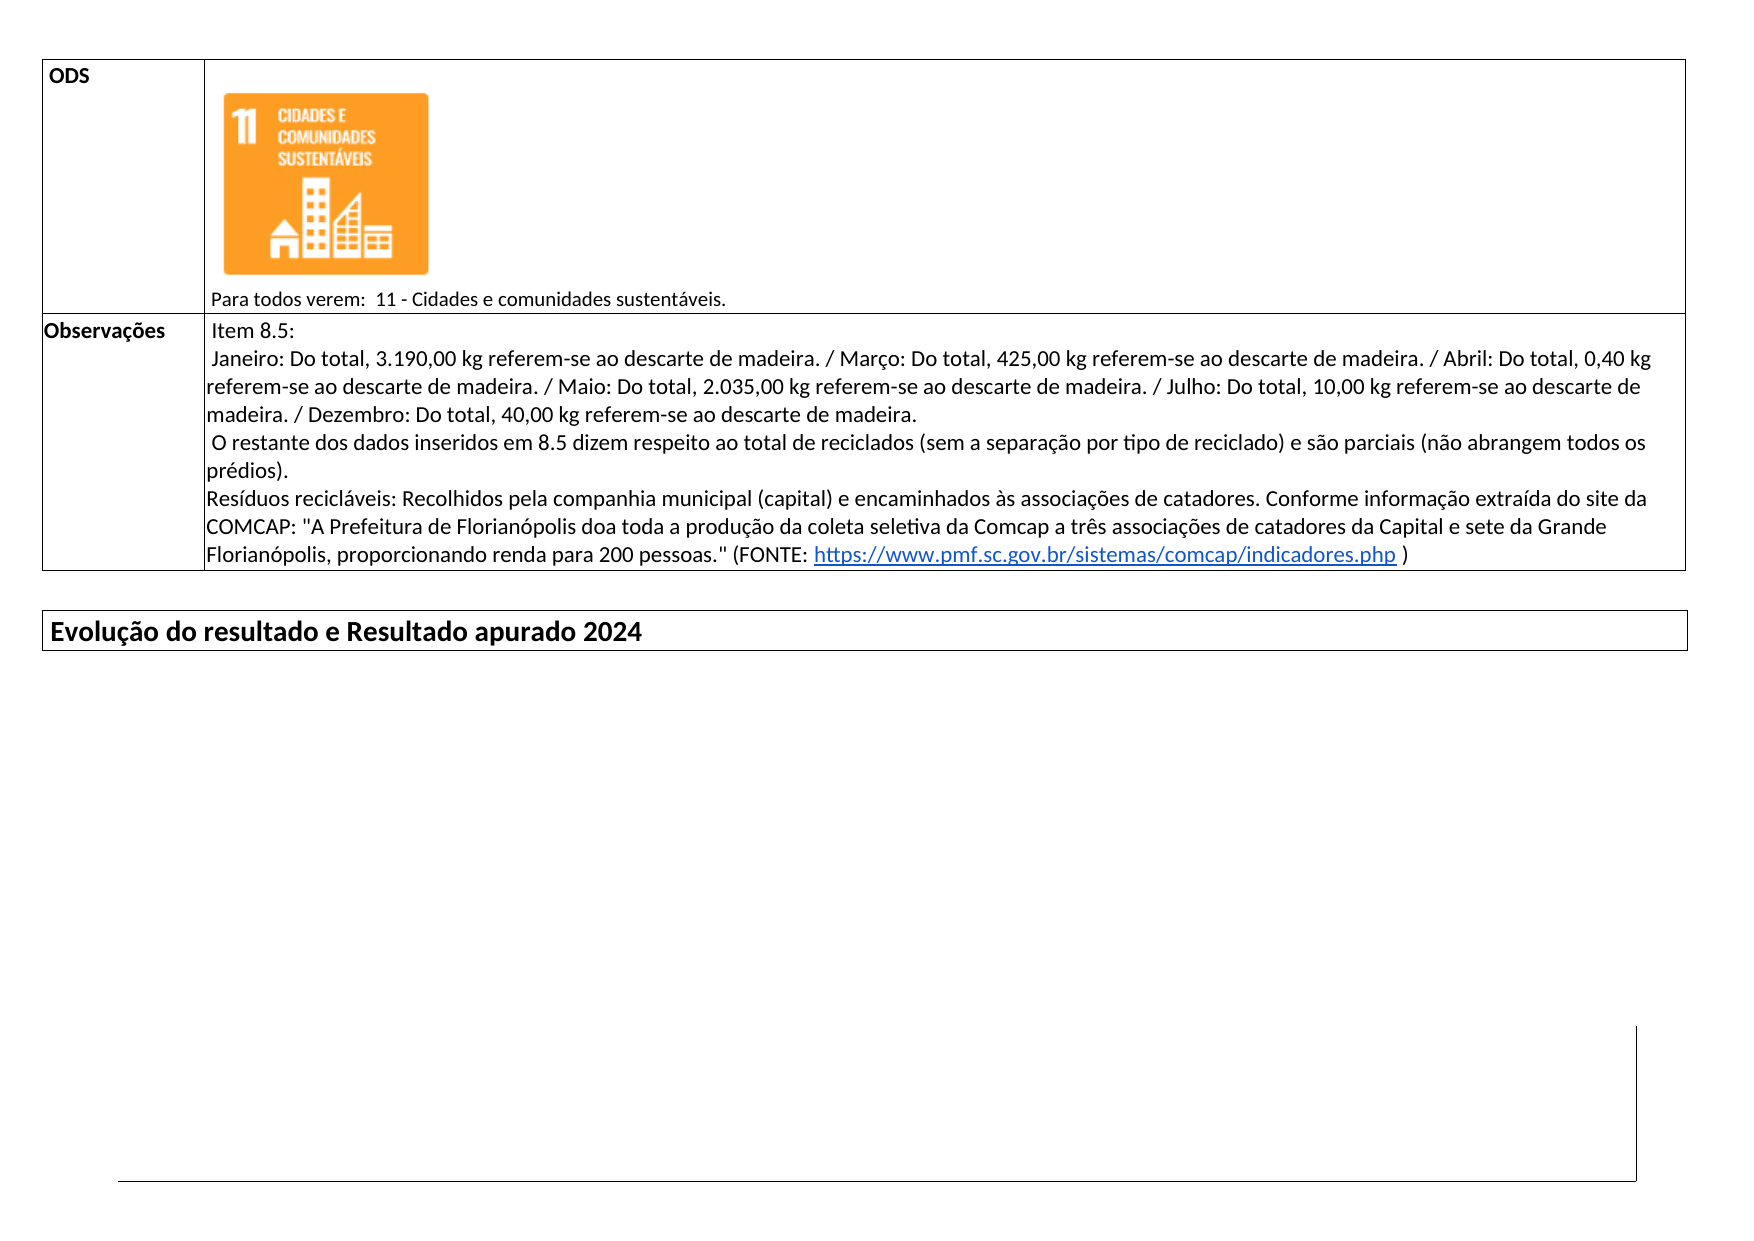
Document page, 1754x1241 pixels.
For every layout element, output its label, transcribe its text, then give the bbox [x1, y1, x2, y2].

table_cell Item 8.5: Janeiro: Do total, 3.190,00 kg referem-se ao descarte de madeira. / Março: Do total, 425,00 kg referem-se ao descarte de madeira. / Abril: Do total, 0,40 kg referem-se ao descarte de madeira. / Maio: Do total, 2.035,00 kg referem-se ao descarte de madeira. / Julho: Do total, 10,00 kg referem-se ao descarte de madeira. / Dezembro: Do total, 40,00 kg referem-se ao descarte de madeira. O restante dos dados inseridos em 8.5 dizem respeito ao total de reciclados (sem a separação por tipo de reciclado) e são parciais (não abrangem todos os prédios). Resíduos recicláveis: Recolhidos pela companhia municipal (capital) e encaminhados às associações de catadores. Conforme informação extraída do site da COMCAP: "A Prefeitura de Florianópolis doa toda a produção da coleta seletiva da Comcap a três associações de catadores da Capital e sete da Grande Florianópolis, proporcionando renda para 200 pessoas." (FONTE: https://www.pmf.sc.gov.br/sistemas/comcap/indicadores.php ) [205, 314, 1685, 569]
table_cell ODS [43, 60, 204, 313]
table_cell Para todos verem: 11 - Cidades e comunidades sustentáveis. [205, 60, 1685, 313]
table_cell Observações [43, 314, 204, 569]
table_header Evolução do resultado e Resultado apurado 2024 [43, 611, 1687, 650]
